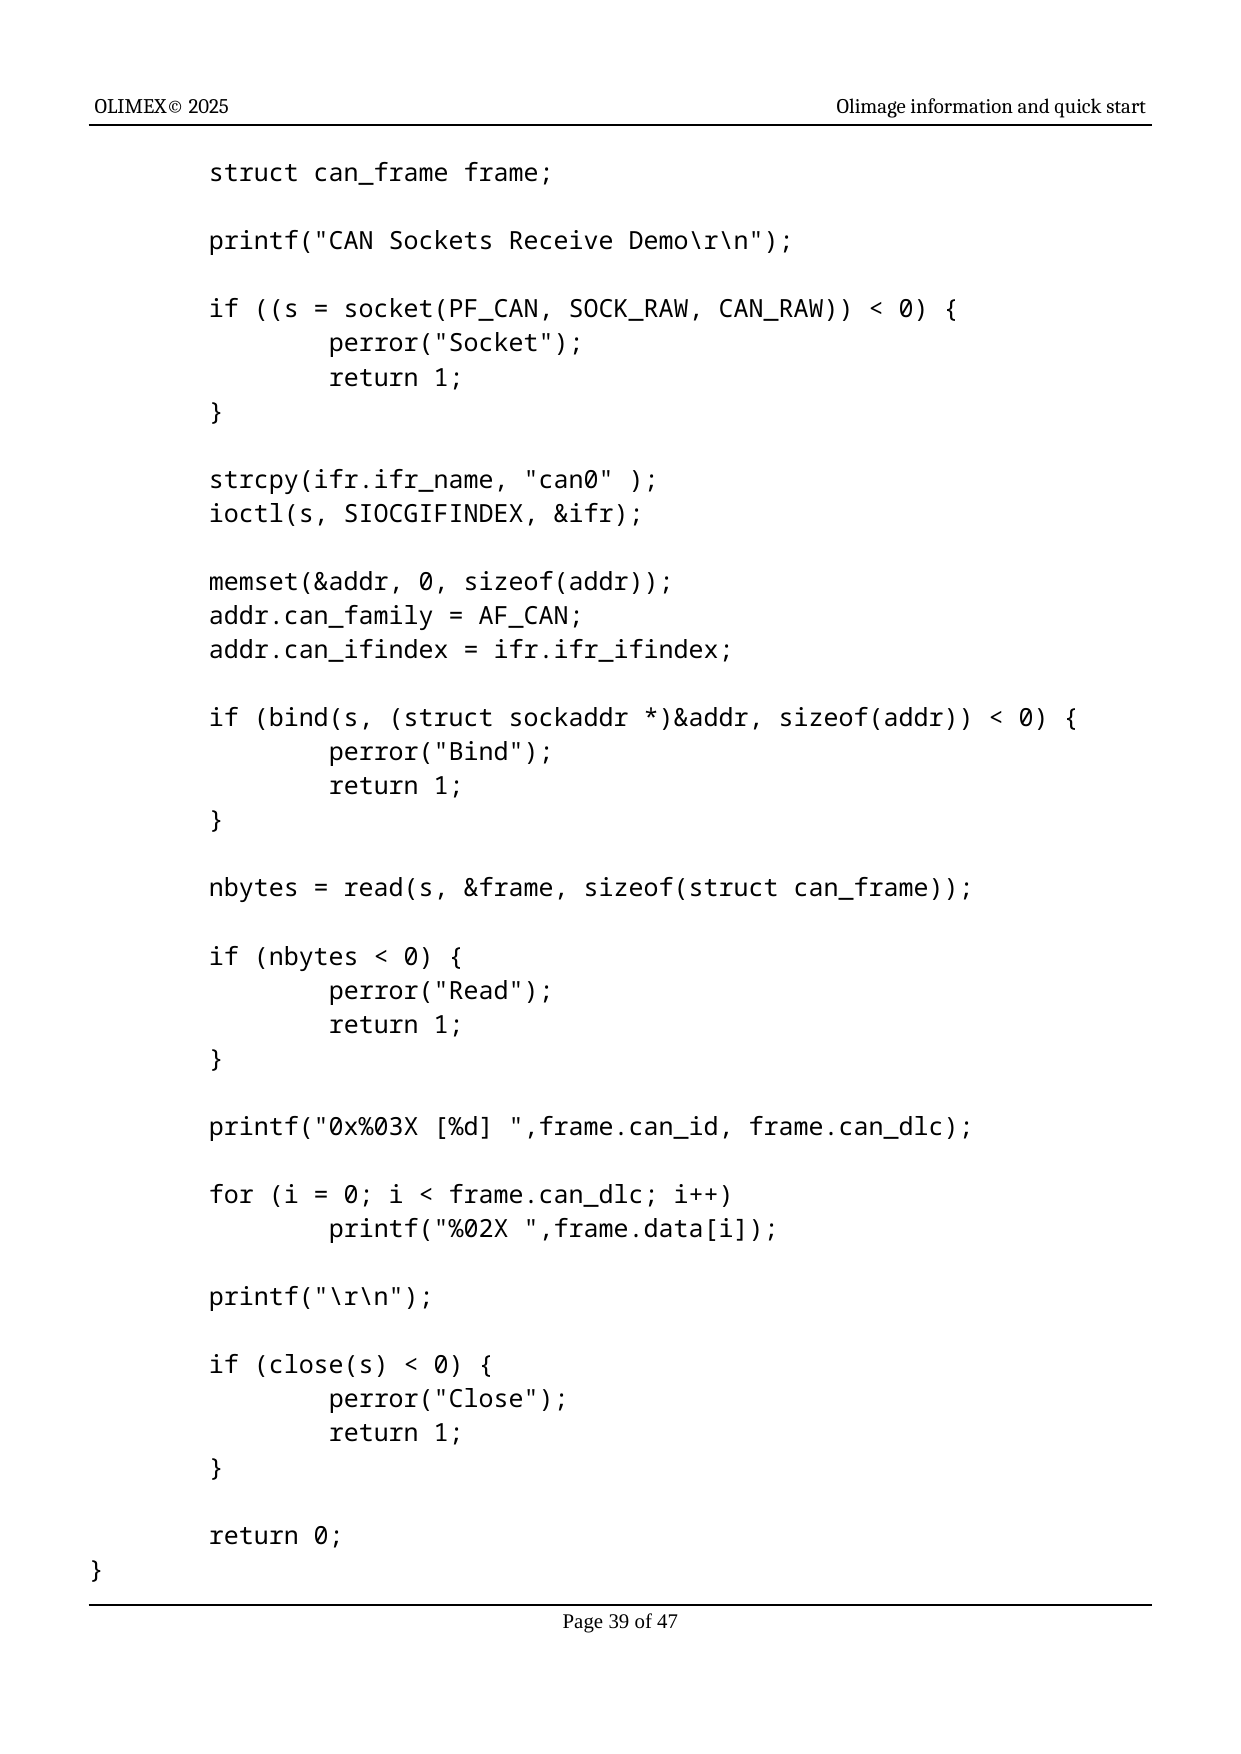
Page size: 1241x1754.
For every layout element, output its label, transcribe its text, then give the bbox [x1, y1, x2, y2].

text return 1; [88, 768, 1152, 802]
text if (close(s) < 0) { [88, 1347, 1152, 1381]
text memset(&addr, 0, sizeof(addr)); [88, 563, 1152, 598]
text for (i = 0; i < frame.can_dlc; i++) [88, 1177, 1152, 1211]
text perror("Close"); [88, 1381, 1152, 1415]
text perror("Read"); [88, 972, 1152, 1006]
text } [88, 393, 1152, 427]
text if ((s = socket(PF_CAN, SOCK_RAW, CAN_RAW)) < 0) { [88, 291, 1152, 325]
text return 1; [88, 1415, 1152, 1449]
text return 1; [88, 359, 1152, 393]
text } [88, 1040, 1152, 1074]
text return 1; [88, 1006, 1152, 1040]
text printf("%02X ",frame.data[i]); [88, 1211, 1152, 1245]
text } [88, 1449, 1152, 1483]
text addr.can_ifindex = ifr.ifr_ifindex; [88, 632, 1152, 666]
text struct can_frame frame; [88, 155, 1152, 189]
text } [88, 1551, 1152, 1585]
text return 0; [88, 1517, 1152, 1551]
text printf("CAN Sockets Receive Demo\r\n"); [88, 223, 1152, 257]
text addr.can_family = AF_CAN; [88, 598, 1152, 632]
text if (bind(s, (struct sockaddr *)&addr, sizeof(addr)) < 0) { [88, 700, 1152, 734]
text printf("0x%03X [%d] ",frame.can_id, frame.can_dlc); [88, 1108, 1152, 1143]
text if (nbytes < 0) { [88, 938, 1152, 972]
text ioctl(s, SIOCGIFINDEX, &ifr); [88, 495, 1152, 529]
text printf("\r\n"); [88, 1279, 1152, 1313]
text perror("Bind"); [88, 734, 1152, 768]
text } [88, 802, 1152, 836]
text perror("Socket"); [88, 325, 1152, 359]
text strcpy(ifr.ifr_name, "can0" ); [88, 461, 1152, 495]
text nbytes = read(s, &frame, sizeof(struct can_frame)); [88, 870, 1152, 904]
